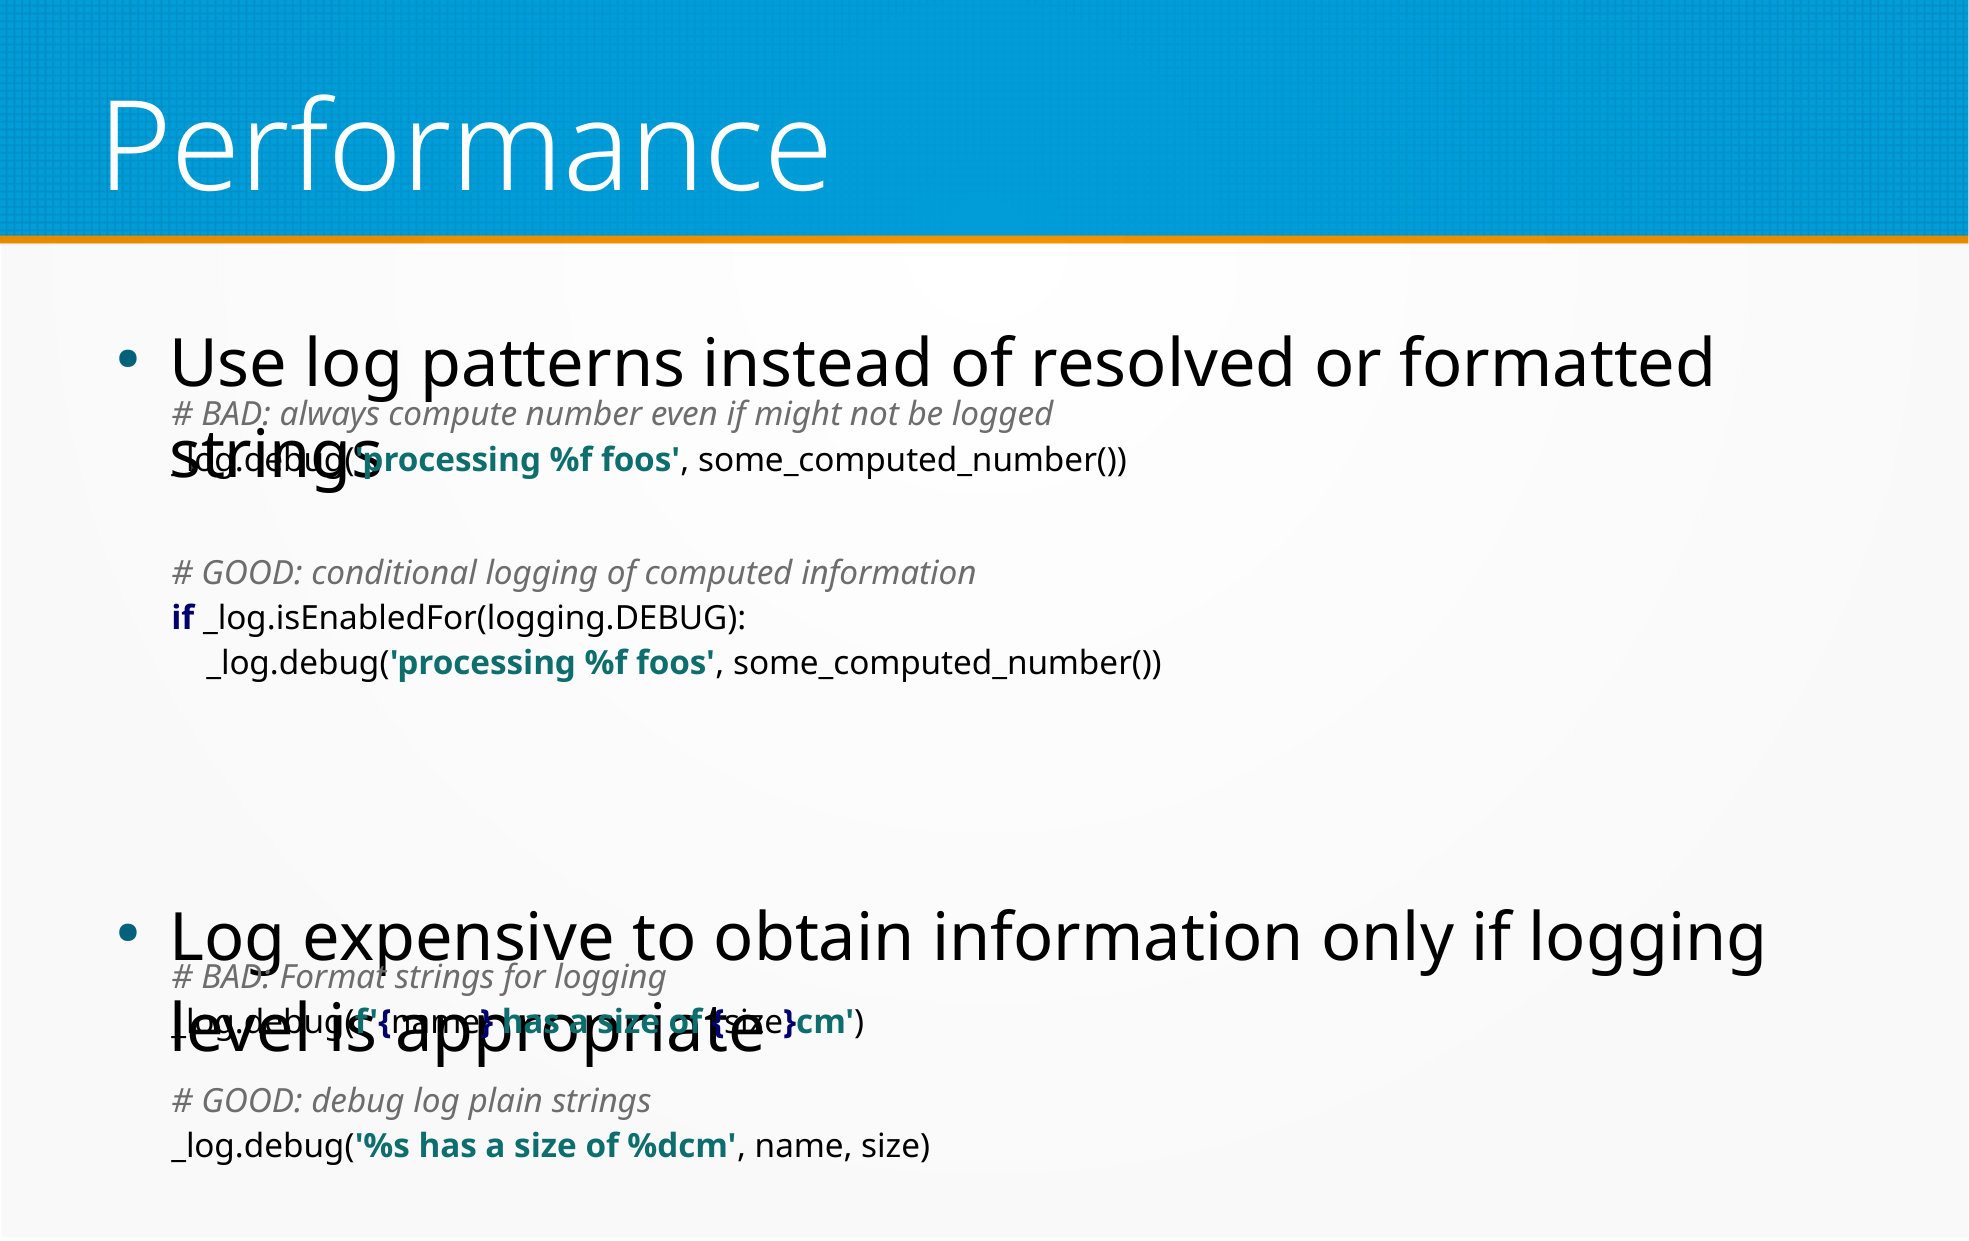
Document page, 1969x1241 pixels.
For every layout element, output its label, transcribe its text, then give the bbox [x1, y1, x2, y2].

list Use log patterns instead of resolved or formatted strings Log expensive to obtain information only if logging level is appropriate [98, 315, 1861, 1099]
text_box # BAD: always compute number even if might not be logged _log.debug('processing %f foos', some_computed_number()) # GOOD: conditional logging of computed information if _log.isEnabledFor(logging.DEBUG): _log.debug('processing %f foos', some_computed_number()) [165, 406, 1749, 669]
picture [0, 236, 1969, 1241]
text_box # BAD: Format strings for logging _log.debug(f'{name} has a size of {size}cm') # GOOD: debug log plain strings _log.debug('%s has a size of %dcm', name, size) [165, 962, 1749, 1158]
title Performance [98, 19, 1870, 227]
